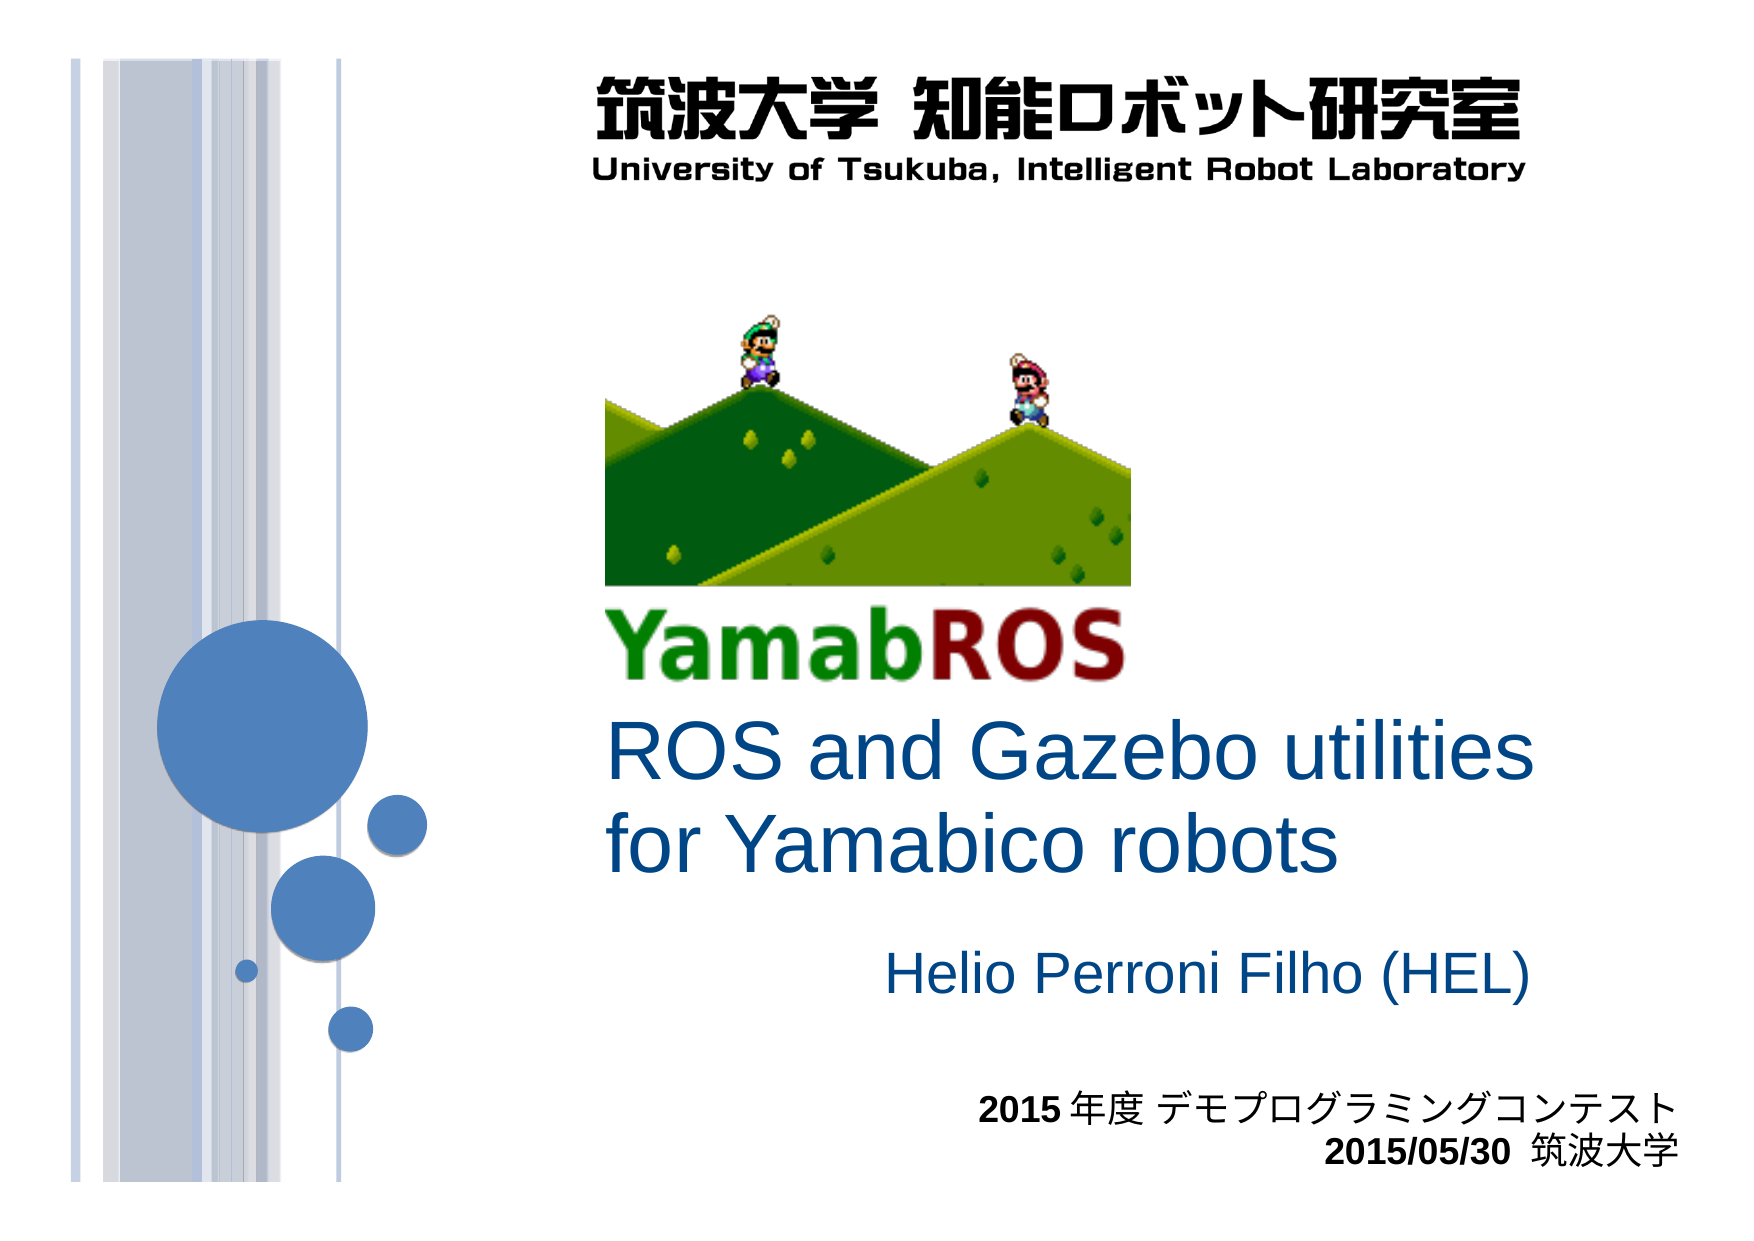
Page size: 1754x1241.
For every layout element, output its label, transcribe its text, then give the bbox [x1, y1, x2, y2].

picture [590, 75, 1526, 183]
title ROS and Gazebo utilities for Yamabico robots [605, 704, 1699, 899]
picture [605, 280, 1131, 704]
text_box Helio Perroni Filho (HEL) [884, 940, 1553, 1034]
